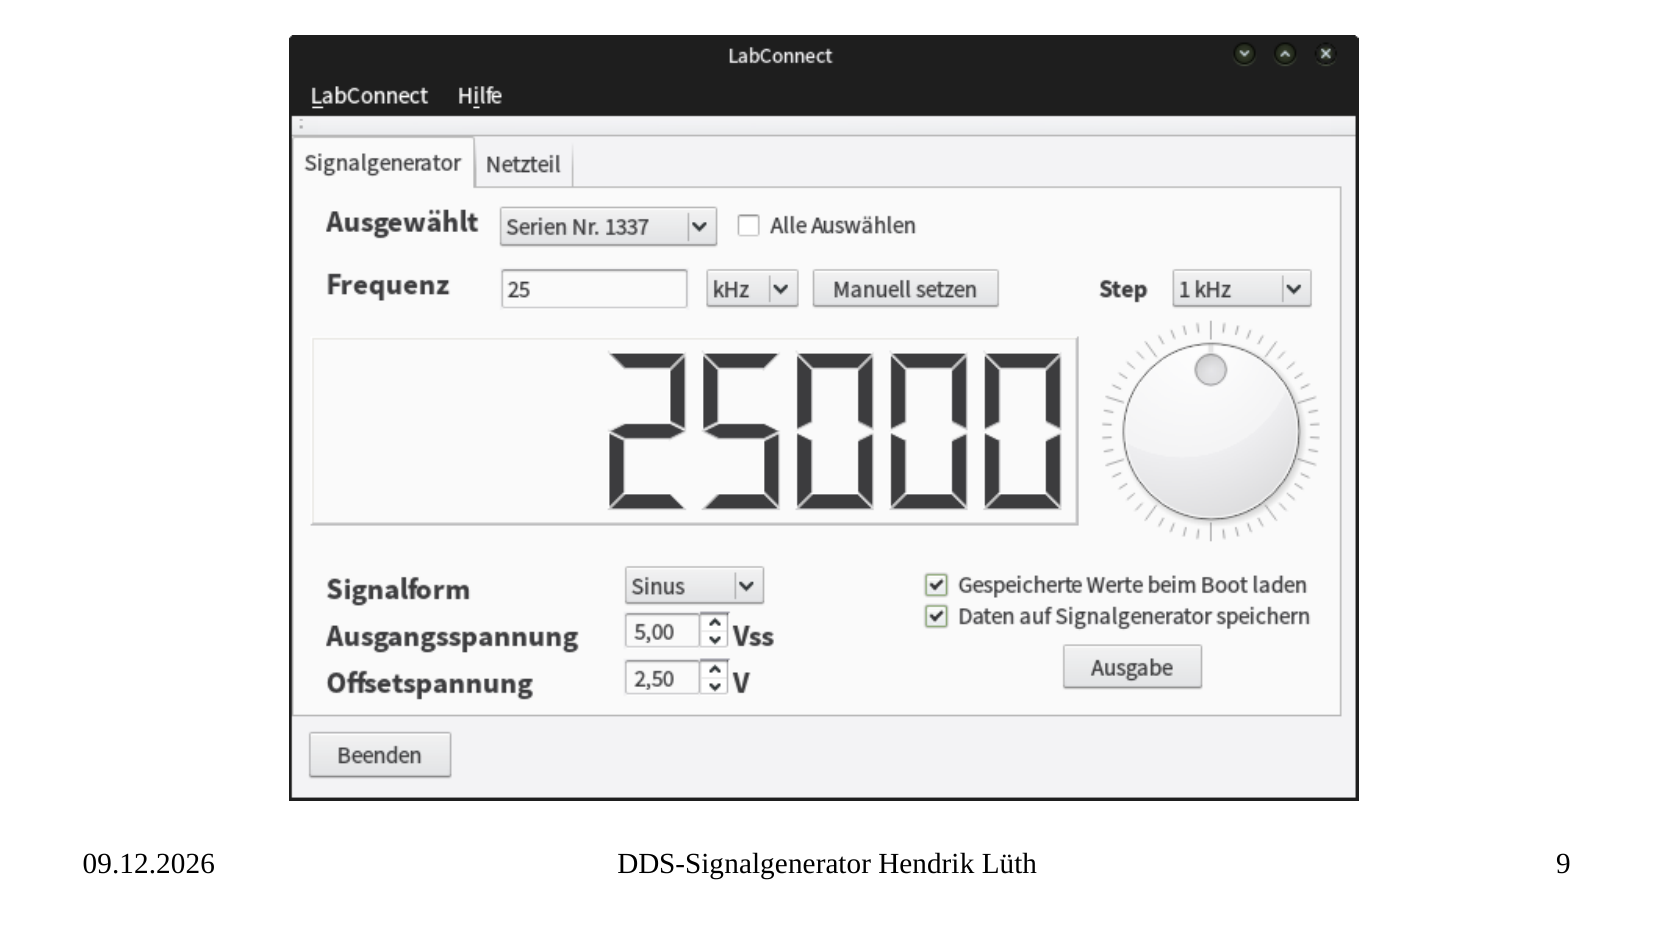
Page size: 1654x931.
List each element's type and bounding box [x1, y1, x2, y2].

picture [289, 35, 1359, 802]
